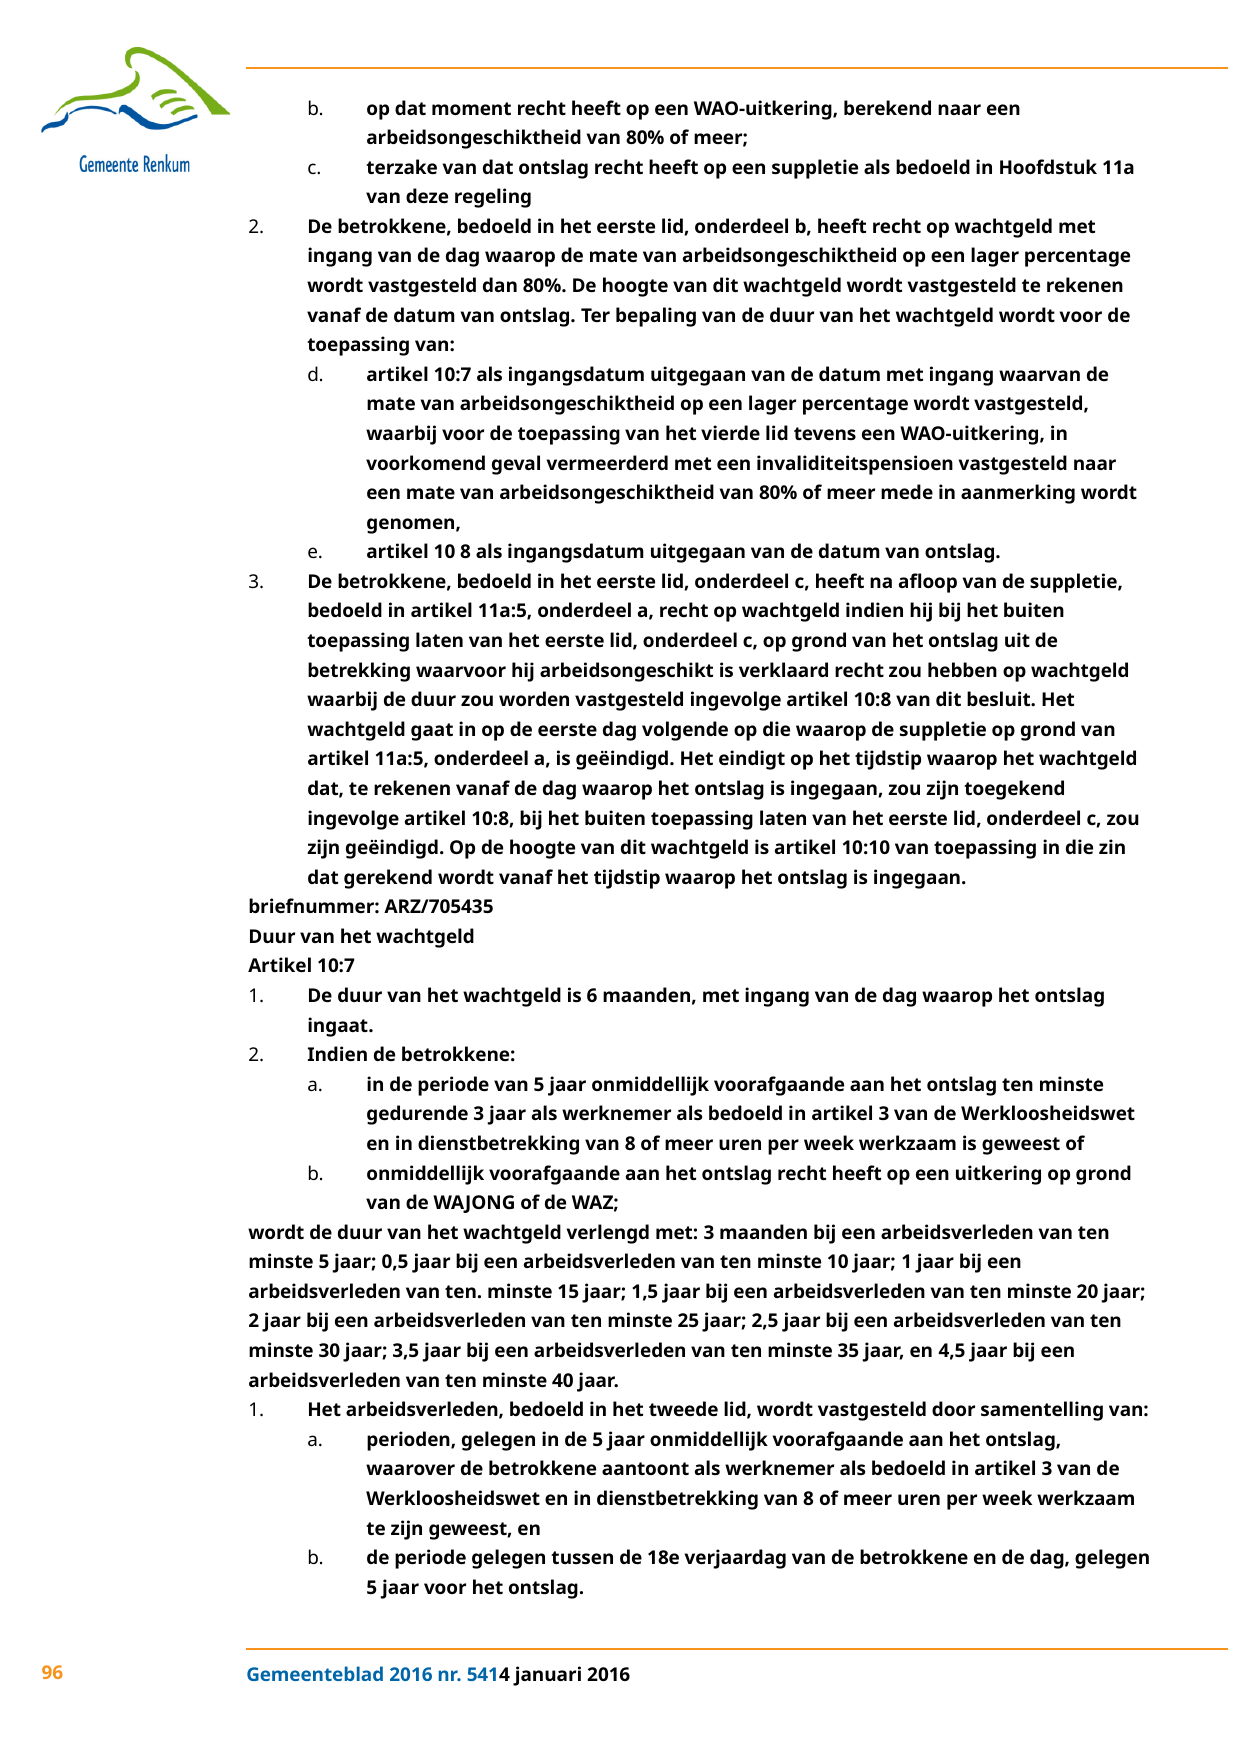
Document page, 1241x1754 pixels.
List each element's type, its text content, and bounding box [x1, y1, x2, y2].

text Artikel 10:7 [248, 953, 1152, 978]
list de periode gelegen tussen de 18e verjaardag van de betrokkene en de dag, gelegen 5 jaar voor het ontslag. [307, 1544, 1152, 1600]
list Indien de betrokkene: [248, 1041, 1152, 1067]
picture [41, 47, 231, 172]
list onmiddellijk voorafgaande aan het ontslag recht heeft op een uitkering op grond van de WAJONG of de WAZ; [307, 1160, 1152, 1215]
text briefnummer: ARZ/705435 [248, 893, 1152, 919]
list De betrokkene, bedoeld in het eerste lid, onderdeel c, heeft na afloop van de suppletie, bedoeld in artikel 11a:5, onderdeel a, recht op wachtgeld indien hij bij het buiten toepassing laten van het eerste lid, onderdeel c, op grond van het ontslag uit de betrekking waarvoor hij arbeidsongeschikt is verklaard recht zou hebben op wachtgeld waarbij de duur zou worden vastgesteld ingevolge artikel 10:8 van dit besluit. Het wachtgeld gaat in op de eerste dag volgende op die waarop de suppletie op grond van artikel 11a:5, onderdeel a, is geëindigd. Het eindigt op het tijdstip waarop het wachtgeld dat, te rekenen vanaf de dag waarop het ontslag is ingegaan, zou zijn toegekend ingevolge artikel 10:8, bij het buiten toepassing laten van het eerste lid, onderdeel c, zou zijn geëindigd. Op de hoogte van dit wachtgeld is artikel 10:10 van toepassing in die zin dat gerekend wordt vanaf het tijdstip waarop het ontslag is ingegaan. [248, 568, 1152, 890]
list op dat moment recht heeft op een WAO-uitkering, berekend naar een arbeidsongeschiktheid van 80% of meer; [307, 95, 1152, 150]
list artikel 10 8 als ingangsdatum uitgegaan van de datum van ontslag. [307, 538, 1152, 564]
list Het arbeidsverleden, bedoeld in het tweede lid, wordt vastgesteld door samentelling van: [248, 1396, 1152, 1422]
list artikel 10:7 als ingangsdatum uitgegaan van de datum met ingang waarvan de mate van arbeidsongeschiktheid op een lager percentage wordt vastgesteld, waarbij voor de toepassing van het vierde lid tevens een WAO-uitkering, in voorkomend geval vermeerderd met een invaliditeitspensioen vastgesteld naar een mate van arbeidsongeschiktheid van 80% of meer mede in aanmerking wordt genomen, [307, 361, 1152, 535]
list De betrokkene, bedoeld in het eerste lid, onderdeel b, heeft recht op wachtgeld met ingang van de dag waarop de mate van arbeidsongeschiktheid op een lager percentage wordt vastgesteld dan 80%. De hoogte van dit wachtgeld wordt vastgesteld te rekenen vanaf de datum van ontslag. Ter bepaling van de duur van het wachtgeld wordt voor de toepassing van: [248, 213, 1152, 357]
list terzake van dat ontslag recht heeft op een suppletie als bedoeld in Hoofdstuk 11a van deze regeling [307, 154, 1152, 209]
text Duur van het wachtgeld [248, 923, 1152, 949]
list perioden, gelegen in de 5 jaar onmiddellijk voorafgaande aan het ontslag, waarover de betrokkene aantoont als werknemer als bedoeld in artikel 3 van de Werkloosheidswet en in dienstbetrekking van 8 of meer uren per week werkzaam te zijn geweest, en [307, 1426, 1152, 1541]
list De duur van het wachtgeld is 6 maanden, met ingang van de dag waarop het ontslag ingaat. [248, 982, 1152, 1038]
list in de periode van 5 jaar onmiddellijk voorafgaande aan het ontslag ten minste gedurende 3 jaar als werknemer als bedoeld in artikel 3 van de Werkloosheidswet en in dienstbetrekking van 8 of meer uren per week werkzaam is geweest of [307, 1071, 1152, 1156]
text wordt de duur van het wachtgeld verlengd met: 3 maanden bij een arbeidsverleden van ten minste 5 jaar; 0,5 jaar bij een arbeidsverleden van ten minste 10 jaar; 1 jaar bij een arbeidsverleden van ten. minste 15 jaar; 1,5 jaar bij een arbeidsverleden van ten minste 20 jaar; 2 jaar bij een arbeidsverleden van ten minste 25 jaar; 2,5 jaar bij een arbeidsverleden van ten minste 30 jaar; 3,5 jaar bij een arbeidsverleden van ten minste 35 jaar, en 4,5 jaar bij een arbeidsverleden van ten minste 40 jaar. [248, 1219, 1152, 1393]
